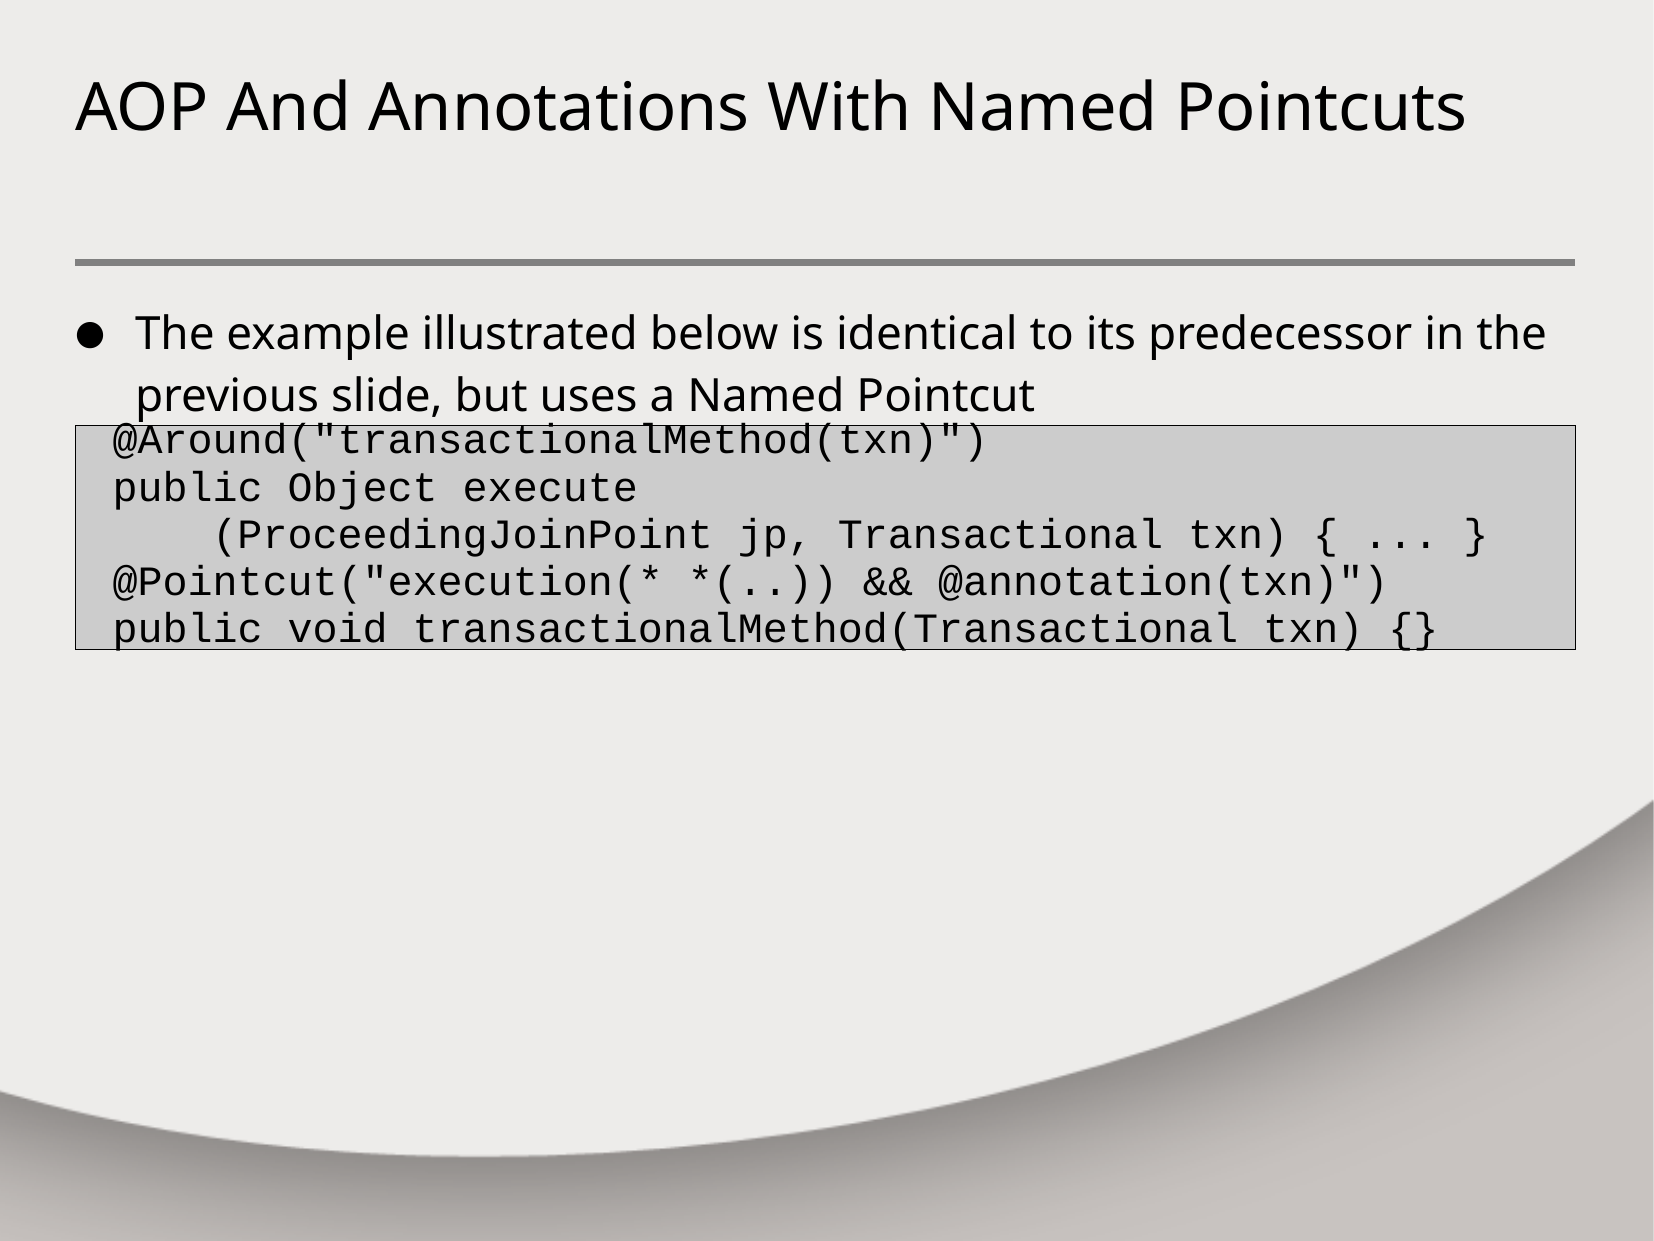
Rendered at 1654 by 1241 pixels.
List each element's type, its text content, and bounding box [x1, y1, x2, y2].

list The example illustrated below is identical to its predecessor in the previous slide, but uses a Named Pointcut [75, 650, 1576, 1163]
text_box @Around("transactionalMethod(txn)") public Object execute (ProceedingJoinPoint jp, Transactional txn) { ... } @Pointcut("execution(* *(..)) && @annotation(txn)") public void transactionalMethod(Transactional txn) {} [75, 425, 1576, 650]
picture [0, 0, 1654, 1241]
list The example illustrated below is identical to its predecessor in the previous slide, but uses a Named Pointcut [75, 300, 1576, 425]
title AOP And Annotations With Named Pointcuts [75, 75, 1576, 226]
